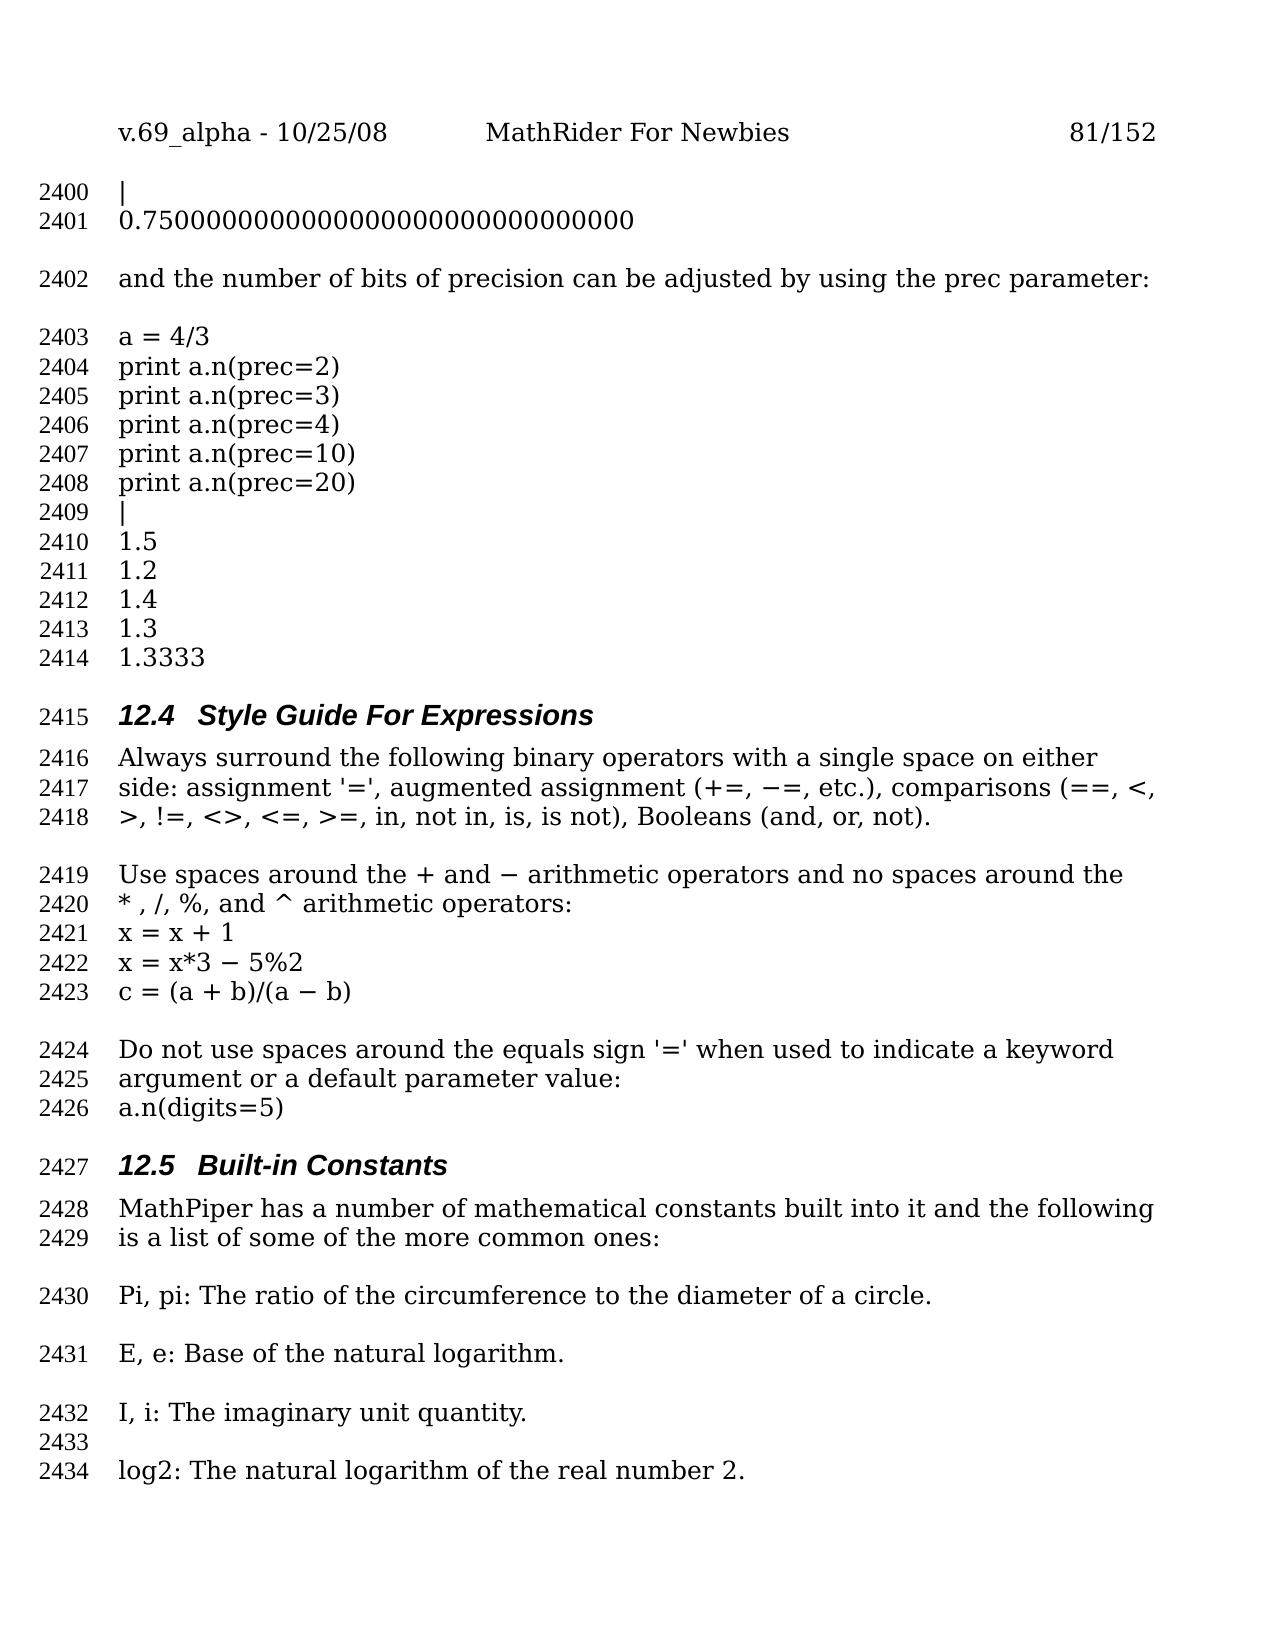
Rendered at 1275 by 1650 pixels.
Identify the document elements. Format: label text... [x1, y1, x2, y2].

text I, i: The imaginary unit quantity. [118, 1398, 1157, 1427]
text print a.n(prec=3) [118, 381, 1157, 410]
text 1.2 [118, 556, 1157, 585]
text 1.5 [118, 527, 1157, 556]
text x = x + 1 [118, 919, 1157, 948]
text print a.n(prec=20) [118, 468, 1157, 498]
text 1.3 [118, 614, 1157, 643]
text log2: The natural logarithm of the real number 2. [118, 1456, 1157, 1486]
subtitle Built-in Constants [118, 1148, 1157, 1181]
subtitle Style Guide For Expressions [118, 698, 1157, 731]
text print a.n(prec=10) [118, 439, 1157, 468]
text a.n(digits=5) [118, 1094, 1157, 1123]
text print a.n(prec=2) [118, 352, 1157, 381]
text E, e: Base of the natural logarithm. [118, 1340, 1157, 1369]
text | [118, 177, 1157, 206]
text MathPiper has a number of mathematical constants built into it and the following is a list of some of the more common ones: [118, 1194, 1157, 1252]
text Pi, pi: The ratio of the circumference to the diameter of a circle. [118, 1281, 1157, 1311]
text print a.n(prec=4) [118, 410, 1157, 439]
text 0.7500000000000000000000000000000 [118, 206, 1157, 235]
text 1.3333 [118, 643, 1157, 673]
text c = (a + b)/(a − b) [118, 977, 1157, 1006]
text Always surround the following binary operators with a single space on either side: assignment '=', augmented assignment (+=, −=, etc.), comparisons (==, <, >, !=, <>, <=, >=, in, not in, is, is not), Booleans (and, or, not). [118, 744, 1157, 831]
text and the number of bits of precision can be adjusted by using the prec parameter: [118, 264, 1157, 293]
text | [118, 498, 1157, 527]
text a = 4/3 [118, 323, 1157, 352]
text x = x*3 − 5%2 [118, 948, 1157, 977]
text Do not use spaces around the equals sign '=' when used to indicate a keyword argument or a default parameter value: [118, 1035, 1157, 1094]
text Use spaces around the + and − arithmetic operators and no spaces around the * , /, %, and ^ arithmetic operators: [118, 860, 1157, 919]
text 1.4 [118, 585, 1157, 614]
